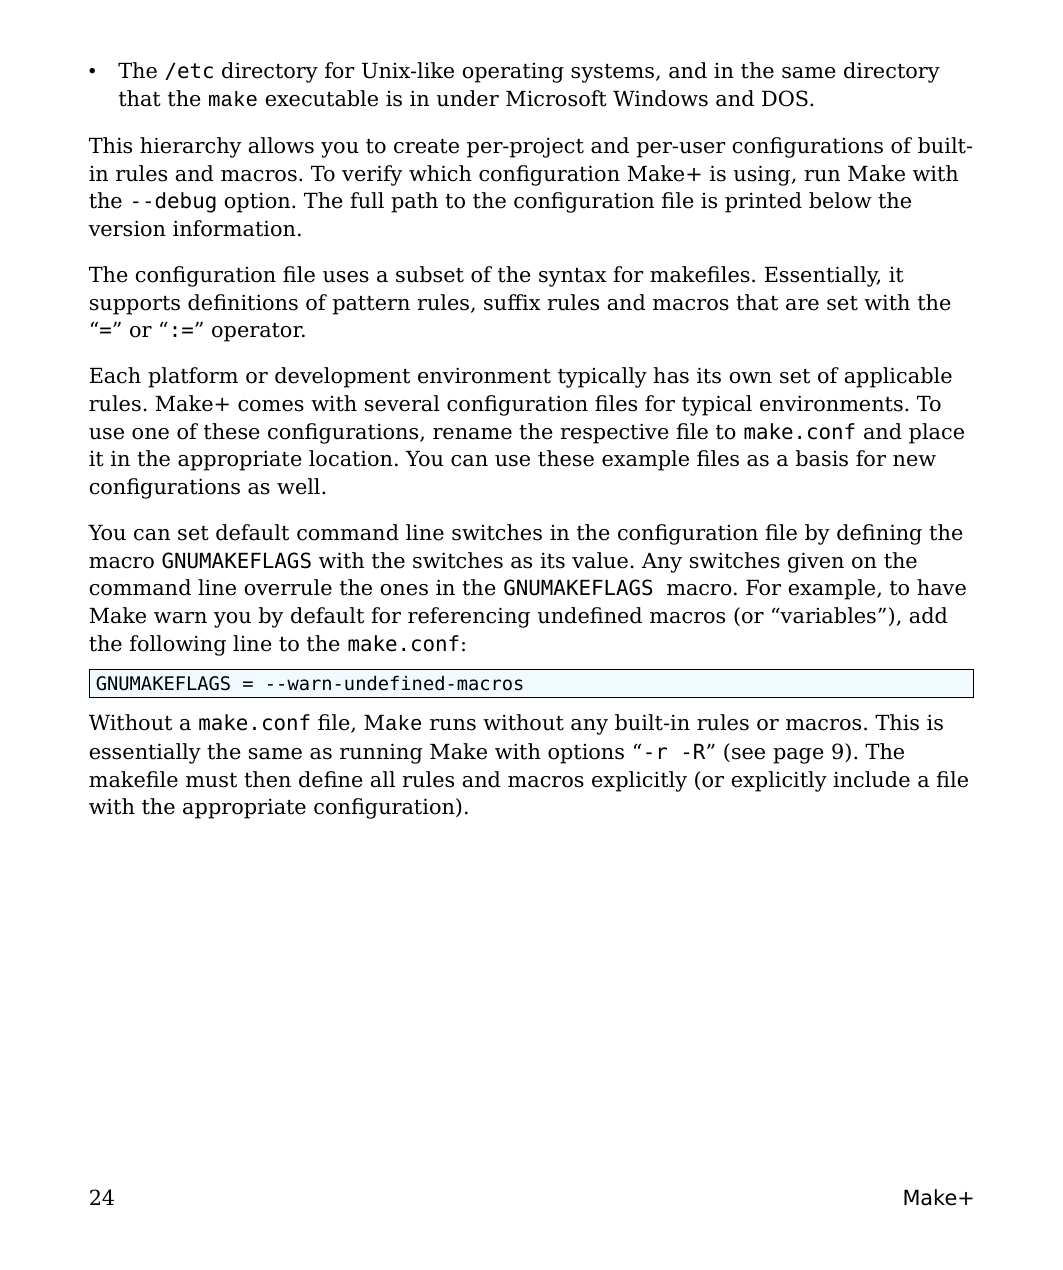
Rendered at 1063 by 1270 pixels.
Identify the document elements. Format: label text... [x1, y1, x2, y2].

text Each platform or development environment typically has its own set of applicable rules. Make+ comes with several configuration files for typical environments. To use one of these configurations, rename the respective file to make.conf and place it in the appropriate location. You can use these example files as a basis for new configurations as well. [88, 364, 974, 499]
text You can set default command line switches in the configuration file by defining the macro GNUMAKEFLAGS with the switches as its value. Any switches given on the command line overrule the ones in the GNUMAKEFLAGS macro. For example, to have Make warn you by default for referencing undefined macros (or “variables”), add the following line to the make.conf: [88, 521, 974, 656]
text The configuration file uses a subset of the syntax for makefiles. Essentially, it supports definitions of pattern rules, suffix rules and macros that are set with the “=” or “:=” operator. [88, 263, 974, 343]
list The /etc directory for Unix-like operating systems, and in the same directory that the make executable is in under Microsoft Windows and DOS. [88, 59, 974, 112]
text GNUMAKEFLAGS = --warn-undefined-macros [90, 670, 973, 697]
text This hierarchy allows you to create per-project and per-user configurations of built-in rules and macros. To verify which configuration Make+ is using, run Make with the --debug option. The full path to the configuration file is printed below the version information. [88, 134, 974, 242]
text Without a make.conf file, Make runs without any built-in rules or macros. This is essentially the same as running Make with options “-r -R” (see page 9). The makefile must then define all rules and macros explicitly (or explicitly include a file with the appropriate configuration). [88, 711, 974, 820]
